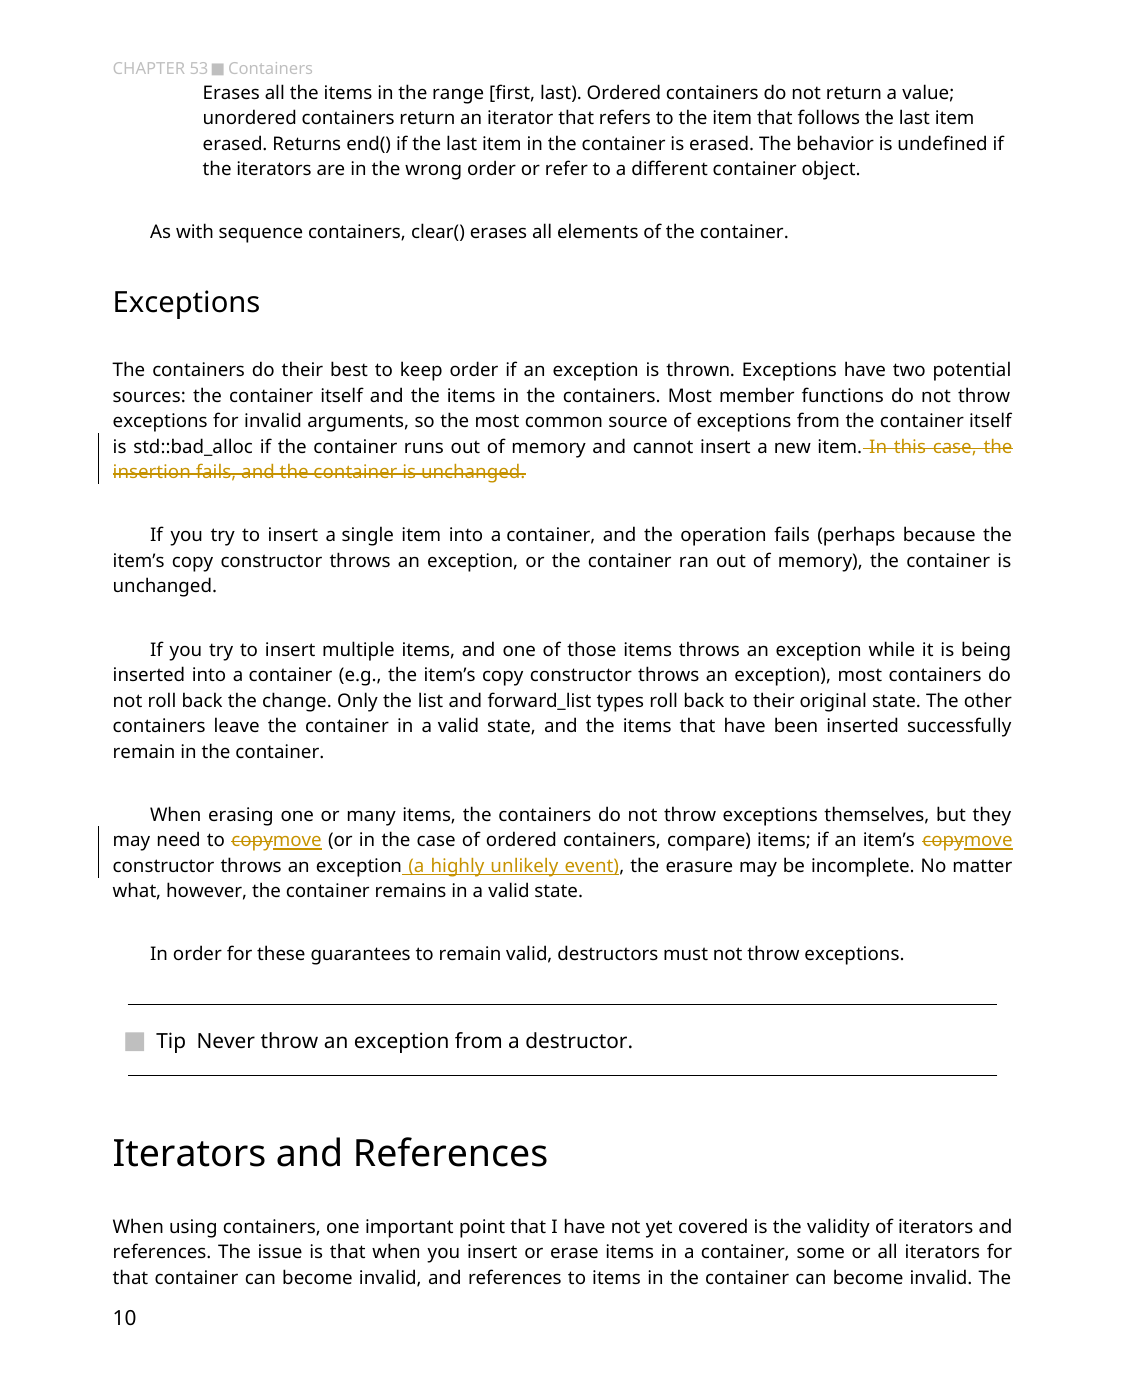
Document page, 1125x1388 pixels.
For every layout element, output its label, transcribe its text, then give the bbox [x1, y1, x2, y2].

text As with sequence containers, clear() erases all elements of the container. [112, 218, 1012, 244]
text The containers do their best to keep order if an exception is thrown. Exceptions have two potential sources: the container itself and the items in the containers. Most member functions do not throw exceptions for invalid arguments, so the most common source of exceptions from the container itself is std::bad_alloc if the container runs out of memory and cannot insert a new item. [112, 357, 1012, 484]
subtitle Iterators and References [112, 1126, 1012, 1177]
text When using containers, one important point that I have not yet covered is the validity of iterators and references. The issue is that when you insert or erase items in a container, some or all iterators for that container can become invalid, and references to items in the container can become invalid. The [112, 1213, 1012, 1289]
text Tip Never throw an exception from a destructor. [127, 1005, 997, 1076]
text In order for these guarantees to remain valid, destructors must not throw exceptions. [112, 941, 1012, 966]
text If you try to insert multiple items, and one of those items throws an exception while it is being inserted into a container (e.g., the item’s copy constructor throws an exception), most containers do not roll back the change. Only the list and forward_list types roll back to their original state. The other containers leave the container in a valid state, and the items that have been inserted successfully remain in the container. [112, 636, 1012, 763]
text When erasing one or many items, the containers do not throw exceptions themselves, but they may need to move (or in the case of ordered containers, compare) items; if an item’s move constructor throws an exception (a highly unlikely event), the erasure may be incomplete. No matter what, however, the container remains in a valid state. [112, 801, 1012, 903]
subtitle Exceptions [112, 282, 1012, 321]
list Erases all the items in the range [first, last). Ordered containers do not return a value; unordered containers return an iterator that refers to the item that follows the last item erased. Returns end() if the last item in the container is erased. The behavior is undefined if the iterators are in the wrong order or refer to a different container object. [202, 79, 1012, 181]
text If you try to insert a single item into a container, and the operation fails (perhaps because the item’s copy constructor throws an exception, or the container ran out of memory), the container is unchanged. [112, 522, 1012, 598]
